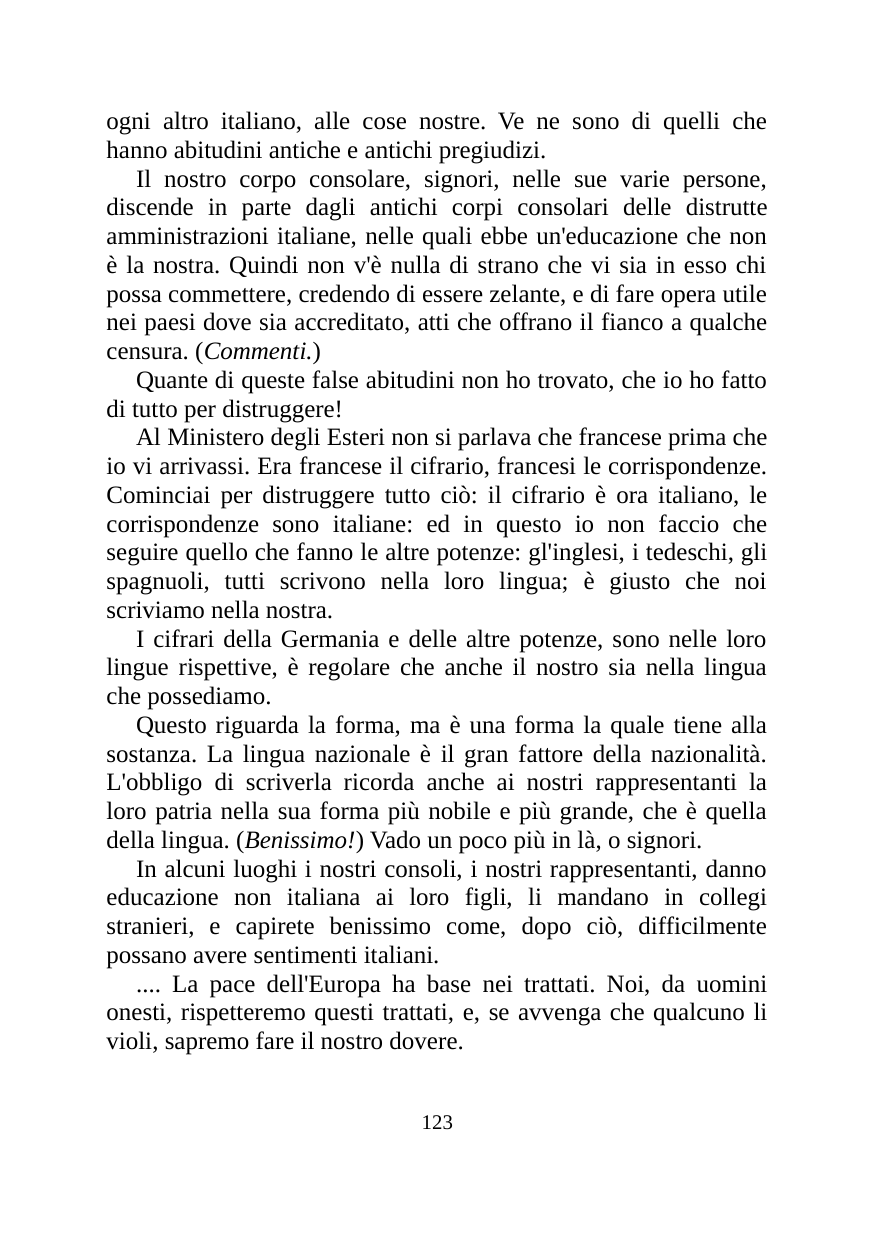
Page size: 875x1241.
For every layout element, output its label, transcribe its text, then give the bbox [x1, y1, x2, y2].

text Al Ministero degli Esteri non si parlava che francese prima che io vi arrivassi. Era francese il cifrario, francesi le corrispondenze. Cominciai per distruggere tutto ciò: il cifrario è ora italiano, le corrispondenze sono italiane: ed in questo io non faccio che seguire quello che fanno le altre potenze: gl'inglesi, i tedeschi, gli spagnuoli, tutti scrivono nella loro lingua; è giusto che noi scriviamo nella nostra. [106, 422, 768, 624]
text .... La pace dell'Europa ha base nei trattati. Noi, da uomini onesti, rispetteremo questi trattati, e, se avvenga che qualcuno li violi, sapremo fare il nostro dovere. [106, 969, 768, 1055]
text In alcuni luoghi i nostri consoli, i nostri rappresentanti, danno educazione non italiana ai loro figli, li mandano in collegi stranieri, e capirete benissimo come, dopo ciò, difficilmente possano avere sentimenti italiani. [106, 854, 768, 969]
text Questo riguarda la forma, ma è una forma la quale tiene alla sostanza. La lingua nazionale è il gran fattore della nazionalità. L'obbligo di scriverla ricorda anche ai nostri rappresentanti la loro patria nella sua forma più nobile e più grande, che è quella della lingua. (Benissimo!) Vado un poco più in là, o signori. [106, 710, 768, 854]
text Il nostro corpo consolare, signori, nelle sue varie persone, discende in parte dagli antichi corpi consolari delle distrutte amministrazioni italiane, nelle quali ebbe un'educazione che non è la nostra. Quindi non v'è nulla di strano che vi sia in esso chi possa commettere, credendo di essere zelante, e di fare opera utile nei paesi dove sia accreditato, atti che offrano il fianco a qualche censura. (Commenti.) [106, 164, 768, 365]
text ogni altro italiano, alle cose nostre. Ve ne sono di quelli che hanno abitudini antiche e antichi pregiudizi. [106, 106, 768, 164]
text I cifrari della Germania e delle altre potenze, sono nelle loro lingue rispettive, è regolare che anche il nostro sia nella lingua che possediamo. [106, 624, 768, 710]
text Quante di queste false abitudini non ho trovato, che io ho fatto di tutto per distruggere! [106, 365, 768, 422]
